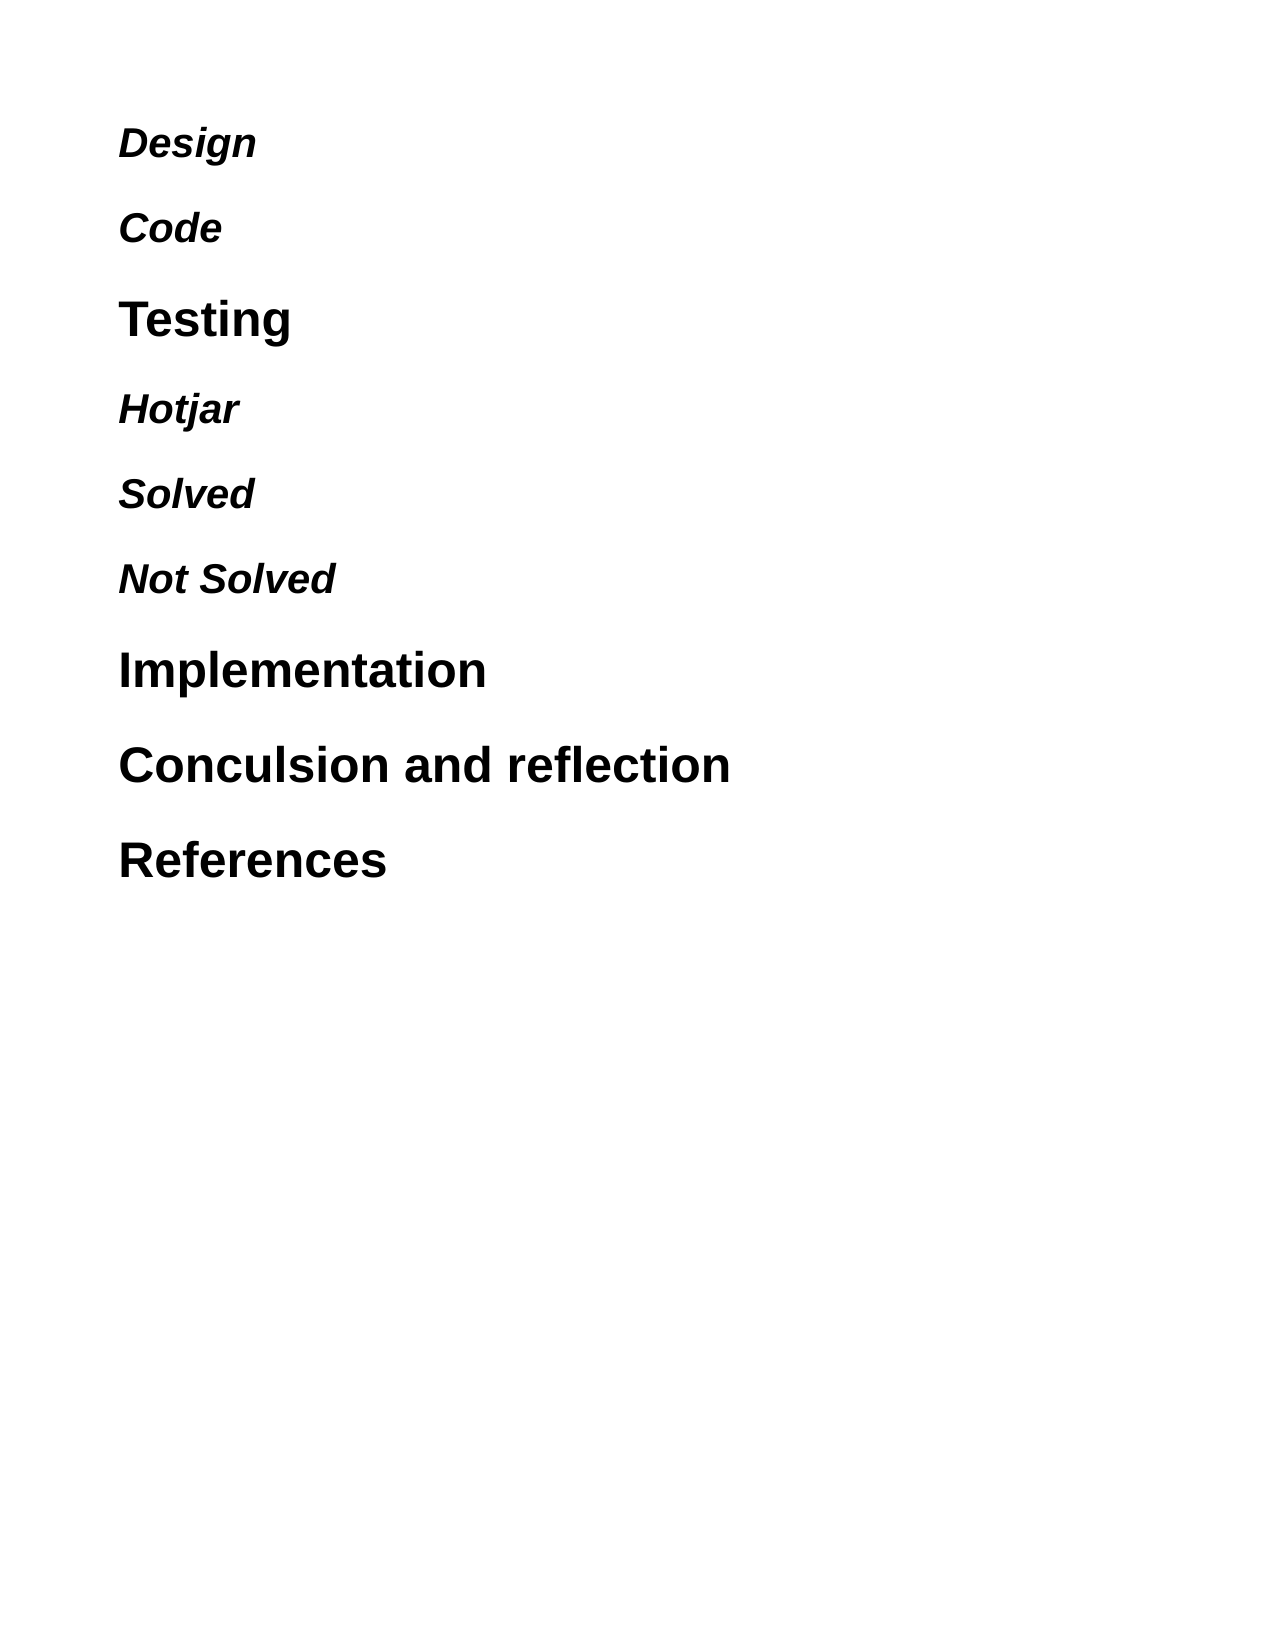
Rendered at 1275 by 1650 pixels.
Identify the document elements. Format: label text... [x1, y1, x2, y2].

subtitle Solved [118, 469, 1157, 517]
subtitle Code [118, 203, 1157, 251]
subtitle Not Solved [118, 555, 1157, 603]
subtitle Testing [118, 289, 1157, 346]
subtitle Hotjar [118, 384, 1157, 432]
subtitle Conculsion and reflection [118, 735, 1157, 793]
subtitle Implementation [118, 640, 1157, 698]
subtitle References [118, 830, 1157, 888]
subtitle Design [118, 118, 1157, 166]
